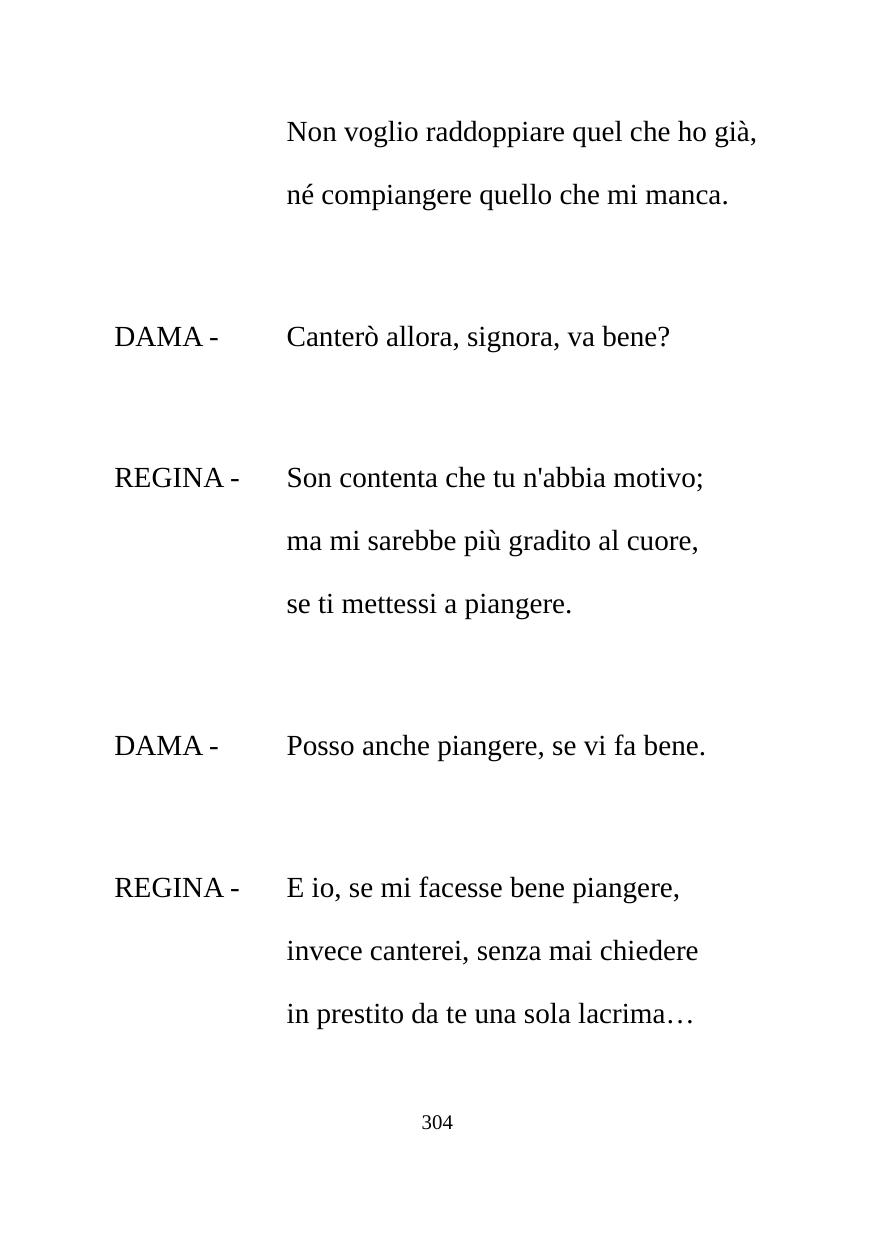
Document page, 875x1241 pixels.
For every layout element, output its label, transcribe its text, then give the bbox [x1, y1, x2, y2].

table_cell Posso anche piangere, se vi fa bene. [279, 720, 768, 862]
table_cell [106, 106, 279, 311]
table_cell Son contenta che tu n'abbia motivo; ma mi sarebbe più gradito al cuore, se ti mettessi a piangere. [279, 453, 768, 720]
table_cell DAMA - [106, 720, 279, 862]
table_cell Canterò allora, signora, va bene? [279, 311, 768, 453]
table_cell E io, se mi facesse bene piangere, invece canterei, senza mai chiedere in prestito da te una sola lacrima… [279, 862, 768, 1067]
table_cell REGINA - [106, 453, 279, 720]
table_cell Non voglio raddoppiare quel che ho già, né compiangere quello che mi manca. [279, 106, 768, 311]
table_cell REGINA - [106, 862, 279, 1067]
table_cell DAMA - [106, 311, 279, 453]
